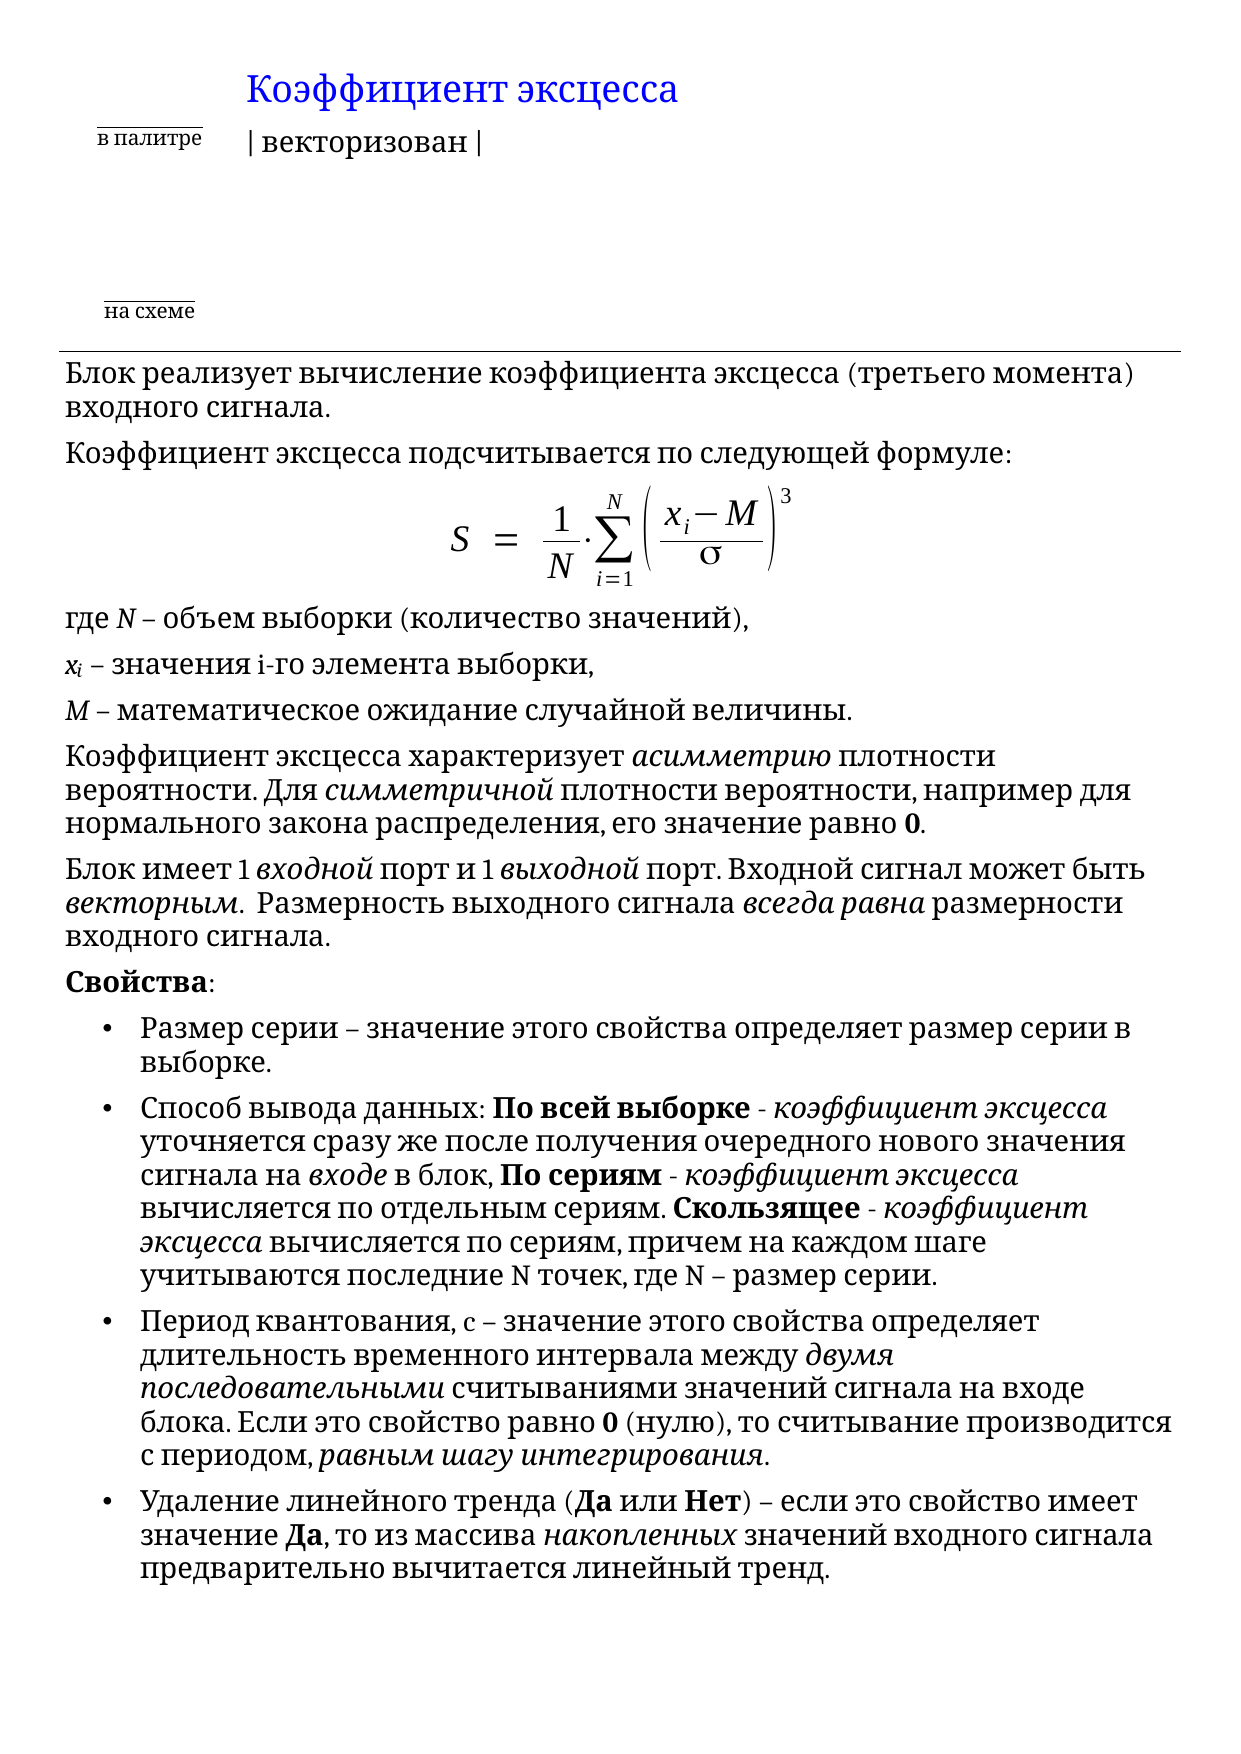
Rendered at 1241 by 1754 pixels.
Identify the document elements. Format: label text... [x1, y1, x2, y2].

table_header [59, 59, 240, 121]
table_cell [240, 294, 1181, 351]
table_cell [240, 178, 1181, 294]
table_cell Блок реализует вычисление коэффициента эксцесса (третьего момента) входного сигнала. Коэффициент эксцесса подсчитывается по следующей формуле: где N – объем выборки (количество значений), xᵢ – значения i-го элемента выборки, M – математическое ожидание случайной величины. Коэффициент эксцесса характеризует асимметрию плотности вероятности. Для симметричной плотности вероятности, например для нормального закона распределения, его значение равно 0. Блок имеет 1 входной порт и 1 выходной порт. Входной сигнал может быть векторным. Размерность выходного сигнала всегда равна размерности входного сигнала. Свойства: Размер серии – значение этого свойства определяет размер серии в выборке. Способ вывода данных: По всей выборке - коэффициент эксцесса уточняется сразу же после получения очередного нового значения сигнала на входе в блок, По сериям - коэффициент эксцесса вычисляется по отдельным сериям. Скользящее - коэффициент эксцесса вычисляется по сериям, причем на каждом шаге учитываются последние N точек, где N – размер серии. Период квантования, c – значение этого свойства определяет длительность временного интервала между двумя последовательными считываниями значений сигнала на входе блока. Если это свойство равно 0 (нулю), то считывание производится с периодом, равным шагу интегрирования. Удаление линейного тренда (Да или Нет) – если это свойство имеет значение Да, то из массива накопленных значений входного сигнала предварительно вычитается линейный тренд. [59, 352, 1181, 1604]
table_cell на схеме [59, 294, 240, 351]
table_header Коэффициент эксцесса [240, 59, 1181, 121]
table_cell в палитре [59, 121, 240, 178]
table_cell | векторизован | [240, 121, 1181, 178]
table_cell [59, 178, 240, 294]
